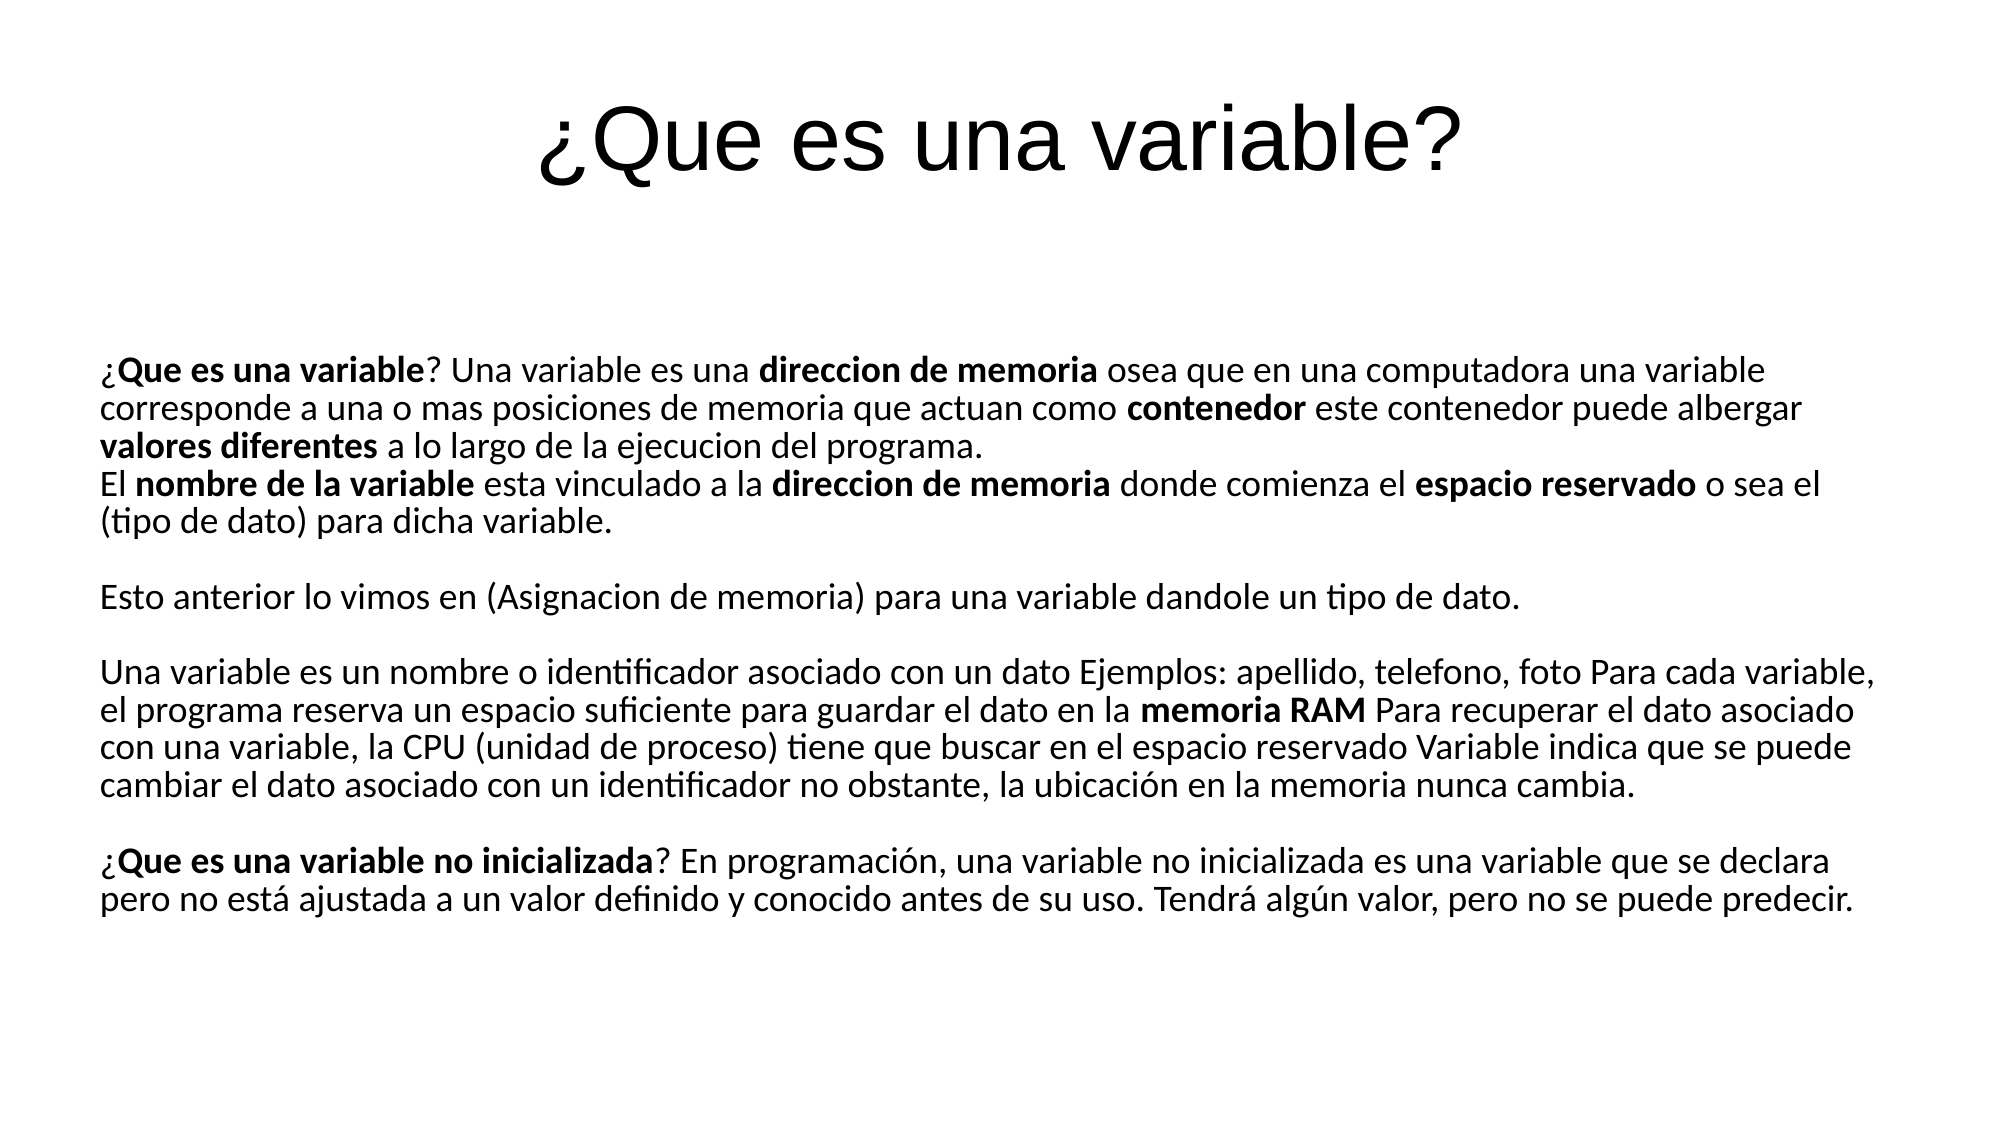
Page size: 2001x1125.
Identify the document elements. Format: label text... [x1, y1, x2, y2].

subtitle ¿Que es una variable? Una variable es una direccion de memoria osea que en una computadora una variable corresponde a una o mas posiciones de memoria que actuan como contenedor este contenedor puede albergar valores diferentes a lo largo de la ejecucion del programa. El nombre de la variable esta vinculado a la direccion de memoria donde comienza el espacio reservado o sea el (tipo de dato) para dicha variable. Esto anterior lo vimos en (Asignacion de memoria) para una variable dandole un tipo de dato. Una variable es un nombre o identificador asociado con un dato Ejemplos: apellido, telefono, foto Para cada variable, el programa reserva un espacio suficiente para guardar el dato en la memoria RAM Para recuperar el dato asociado con una variable, la CPU (unidad de proceso) tiene que buscar en el espacio reservado Variable indica que se puede cambiar el dato asociado con un identificador no obstante, la ubicación en la memoria nunca cambia. ¿Que es una variable no inicializada? En programación, una variable no inicializada es una variable que se declara pero no está ajustada a un valor definido y conocido antes de su uso. Tendrá algún valor, pero no se puede predecir. [99, 243, 1900, 1026]
title ¿Que es una variable? [99, 44, 1900, 233]
